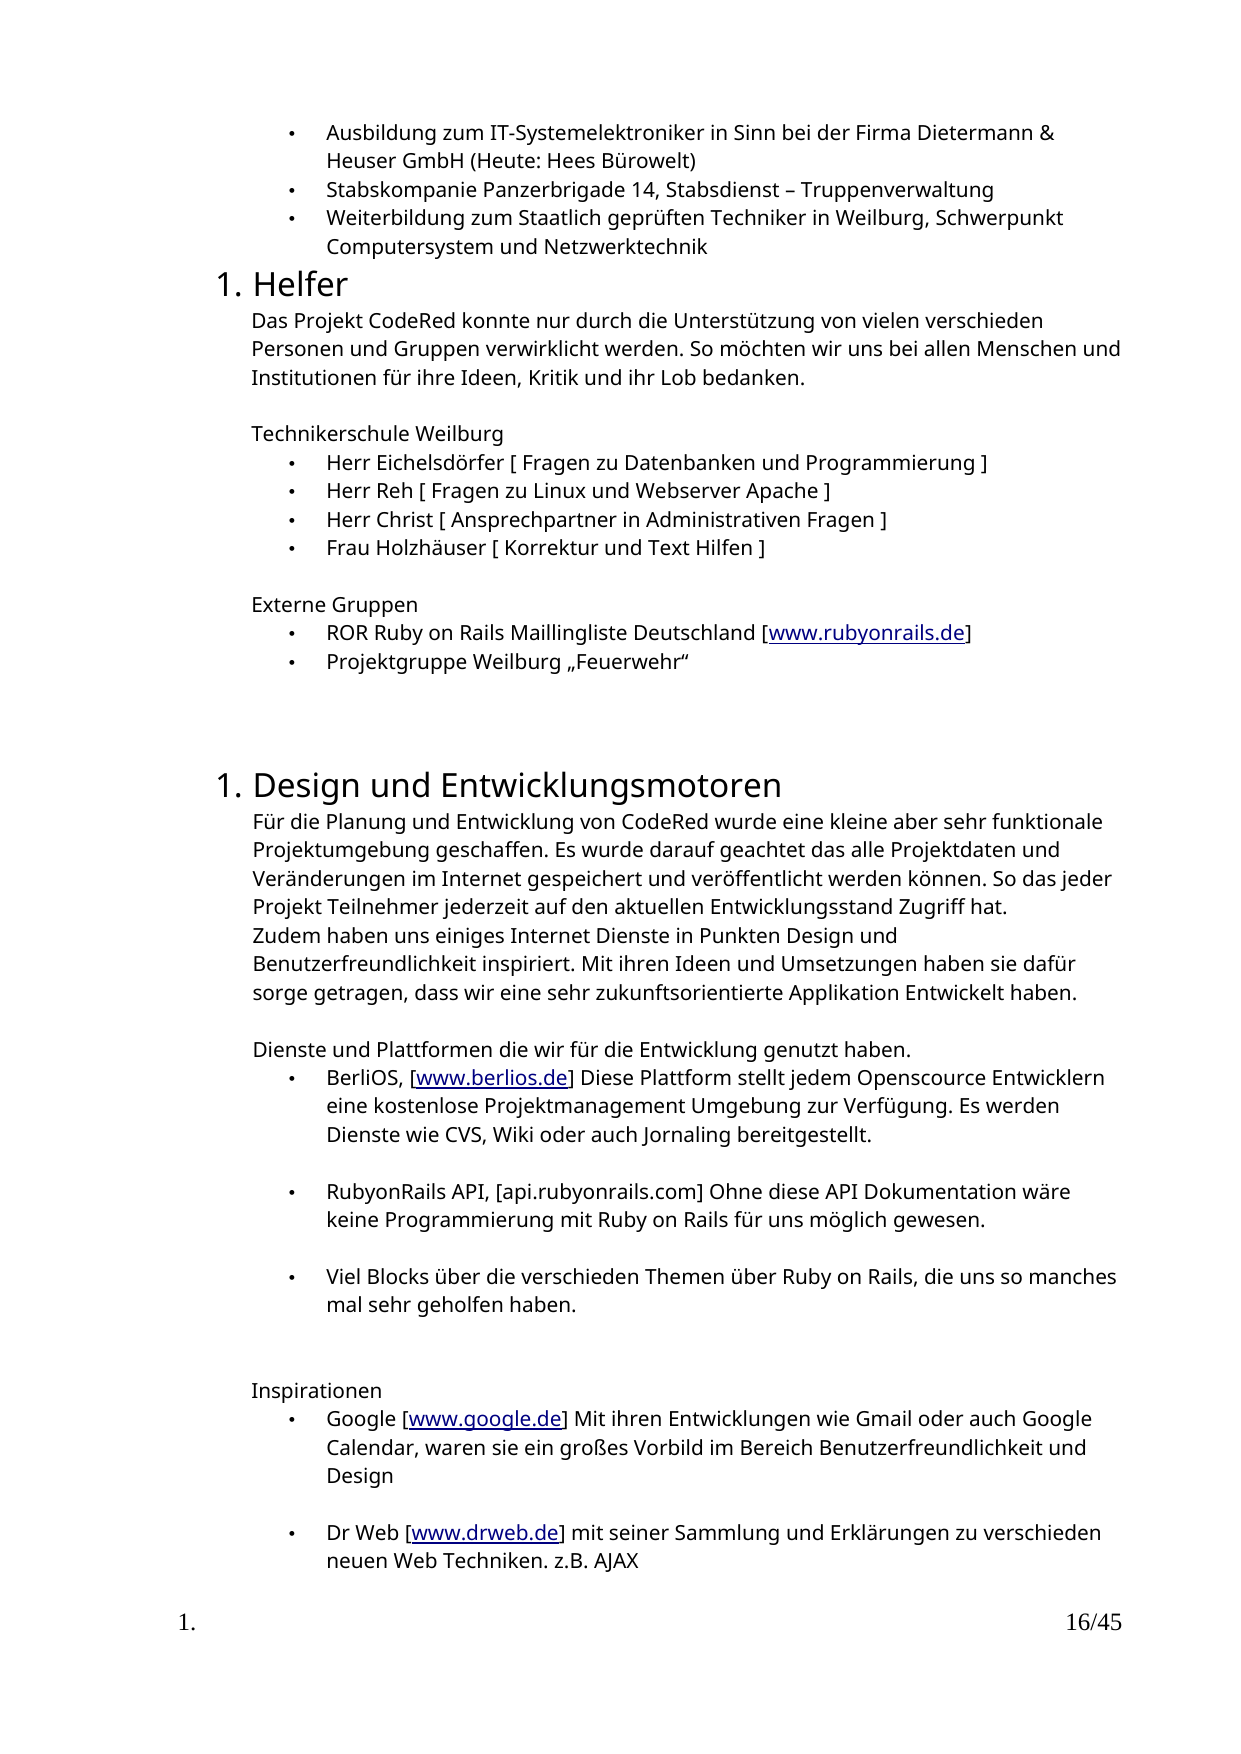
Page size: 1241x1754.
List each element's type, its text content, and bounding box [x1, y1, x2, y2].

list Helfer [215, 260, 1122, 306]
list Frau Holzhäuser [ Korrektur und Text Hilfen ] [288, 533, 1122, 562]
list Ausbildung zum IT-Systemelektroniker in Sinn bei der Firma Dietermann & Heuser GmbH (Heute: Hees Bürowelt) [288, 118, 1122, 175]
list BerliOS, [www.berlios.de] Diese Plattform stellt jedem Openscource Entwicklern eine kostenlose Projektmanagement Umgebung zur Verfügung. Es werden Dienste wie CVS, Wiki oder auch Jornaling bereitgestellt. [288, 1063, 1122, 1177]
text Externe Gruppen [251, 590, 1122, 618]
list Zudem haben uns einiges Internet Dienste in Punkten Design und Benutzerfreundlichkeit inspiriert. Mit ihren Ideen und Umsetzungen haben sie dafür sorge getragen, dass wir eine sehr zukunftsorientierte Applikation Entwickelt haben. [215, 921, 1122, 1006]
list Herr Reh [ Fragen zu Linux und Webserver Apache ] [288, 476, 1122, 505]
text Inspirationen [251, 1376, 1122, 1404]
text Technikerschule Weilburg [251, 419, 1122, 448]
list Herr Christ [ Ansprechpartner in Administrativen Fragen ] [288, 505, 1122, 533]
list Google [www.google.de] Mit ihren Entwicklungen wie Gmail oder auch Google Calendar, waren sie ein großes Vorbild im Bereich Benutzerfreundlichkeit und Design [288, 1404, 1122, 1518]
list Für die Planung und Entwicklung von CodeRed wurde eine kleine aber sehr funktionale Projektumgebung geschaffen. Es wurde darauf geachtet das alle Projektdaten und Veränderungen im Internet gespeichert und veröffentlicht werden können. So das jeder Projekt Teilnehmer jederzeit auf den aktuellen Entwicklungsstand Zugriff hat. [215, 807, 1122, 921]
list RubyonRails API, [api.rubyonrails.com] Ohne diese API Dokumentation wäre keine Programmierung mit Ruby on Rails für uns möglich gewesen. [288, 1177, 1122, 1262]
text Das Projekt CodeRed konnte nur durch die Unterstützung von vielen verschieden Personen und Gruppen verwirklicht werden. So möchten wir uns bei allen Menschen und Institutionen für ihre Ideen, Kritik und ihr Lob bedanken. [251, 306, 1122, 391]
list Projektgruppe Weilburg „Feuerwehr“ [288, 647, 1122, 675]
list Stabskompanie Panzerbrigade 14, Stabsdienst – Truppenverwaltung [288, 175, 1122, 203]
list Weiterbildung zum Staatlich geprüften Techniker in Weilburg, Schwerpunkt Computersystem und Netzwerktechnik [288, 203, 1122, 260]
list Dr Web [www.drweb.de] mit seiner Sammlung und Erklärungen zu verschieden neuen Web Techniken. z.B. AJAX [288, 1518, 1122, 1575]
list Design und Entwicklungsmotoren [215, 762, 1122, 807]
list Viel Blocks über die verschieden Themen über Ruby on Rails, die uns so manches mal sehr geholfen haben. [288, 1262, 1122, 1347]
list ROR Ruby on Rails Maillingliste Deutschland [www.rubyonrails.de] [288, 618, 1122, 647]
list Dienste und Plattformen die wir für die Entwicklung genutzt haben. [215, 1006, 1122, 1063]
list Herr Eichelsdörfer [ Fragen zu Datenbanken und Programmierung ] [288, 448, 1122, 476]
